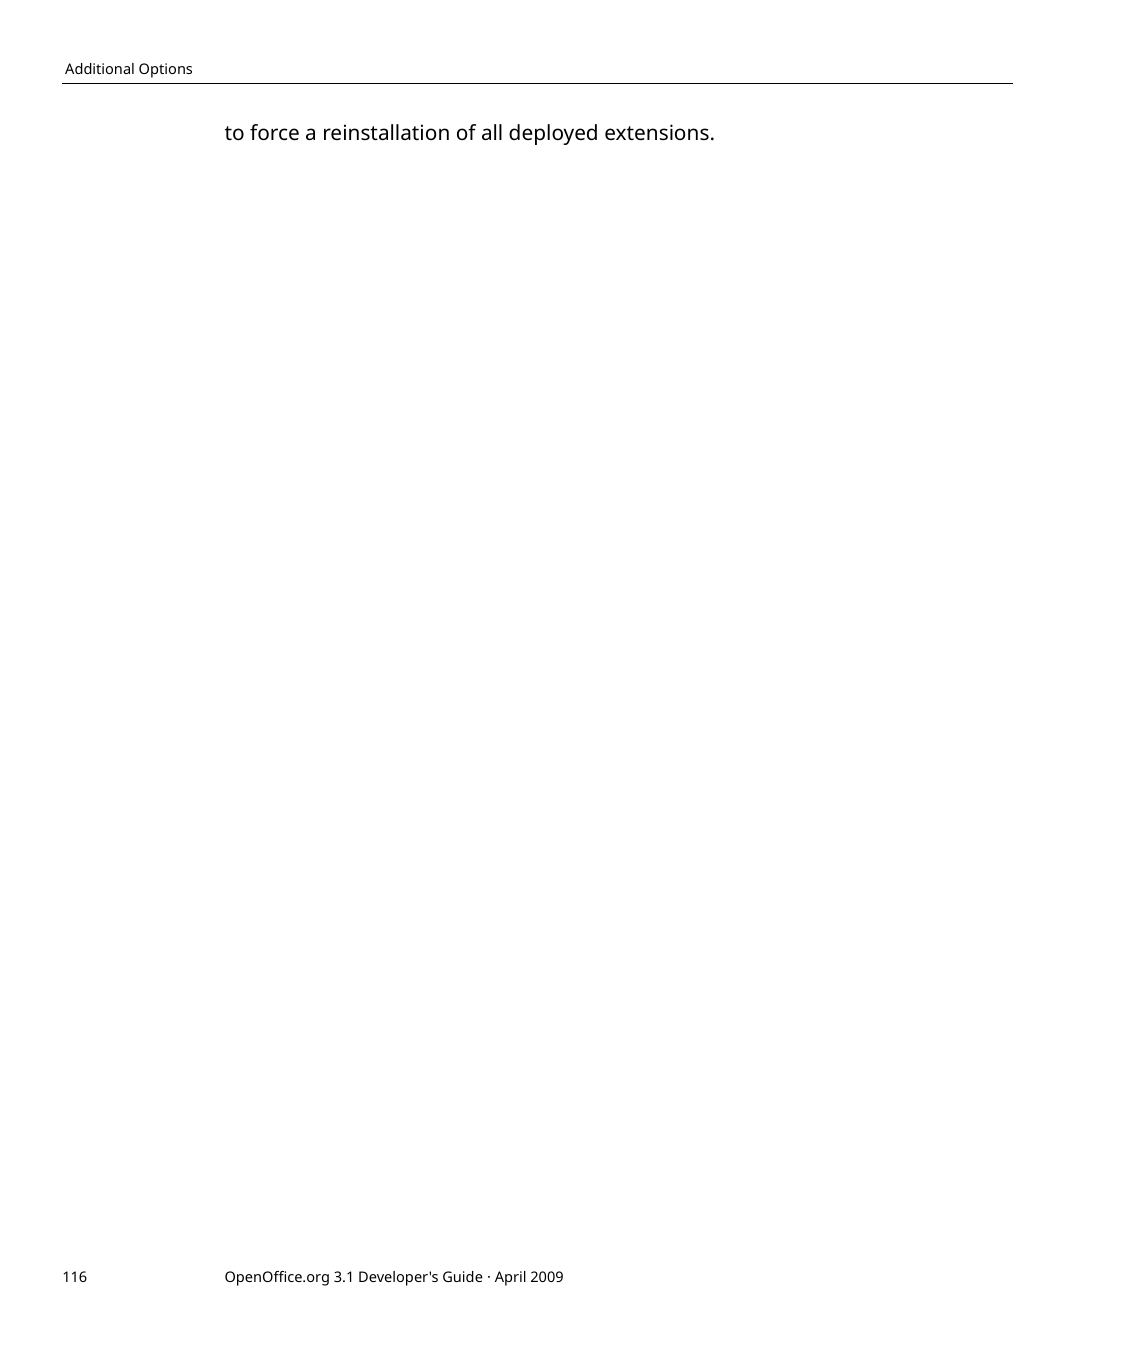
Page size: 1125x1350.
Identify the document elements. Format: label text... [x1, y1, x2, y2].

text to force a reinstallation of all deployed extensions. [224, 118, 1013, 147]
